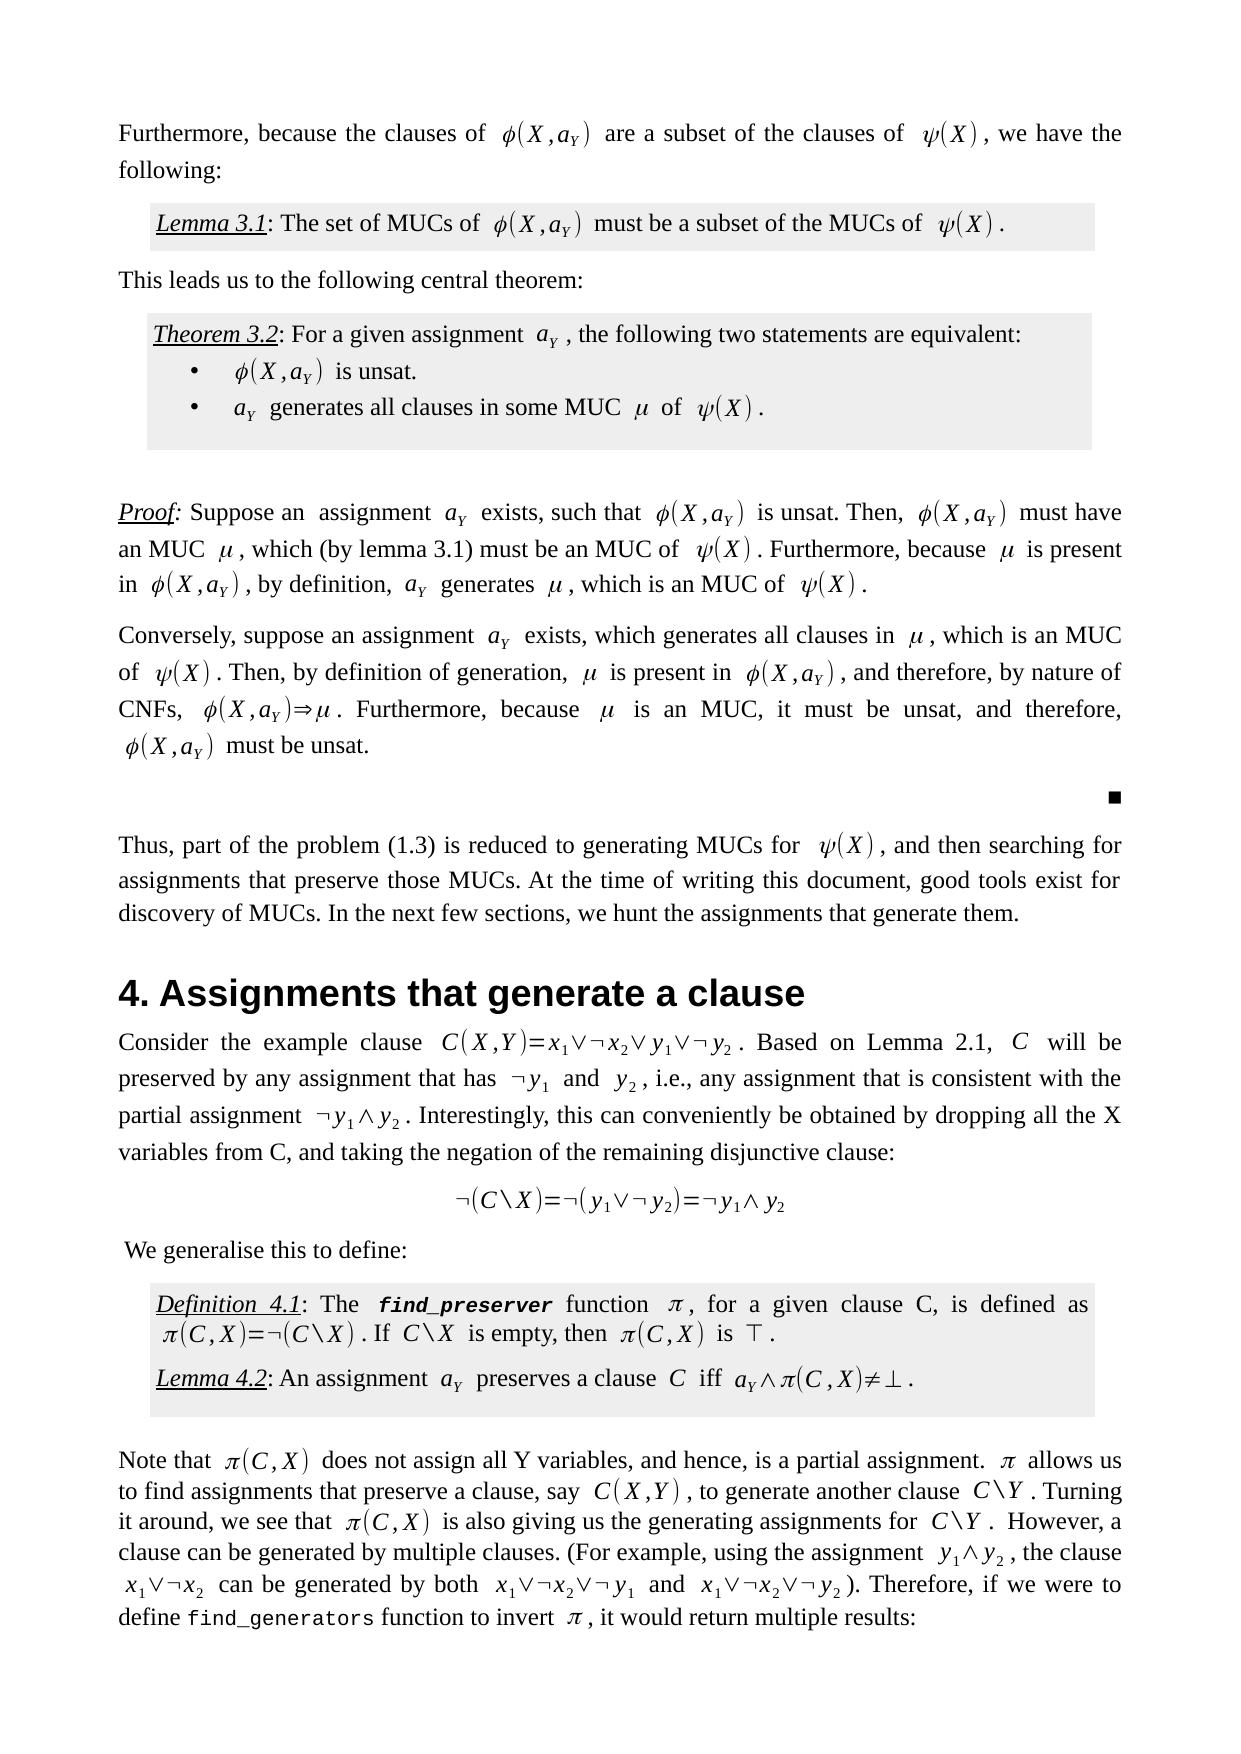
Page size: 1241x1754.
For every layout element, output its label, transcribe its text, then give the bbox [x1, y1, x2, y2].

text Proof: Suppose an assignment exists, such that is unsat. Then, must have an MUC , which (by lemma 3.1) must be an MUC of . Furthermore, because is present in , by definition, generates , which is an MUC of . [118, 497, 1122, 601]
text Thus, part of the problem (1.3) is reduced to generating MUCs for , and then searching for assignments that preserve those MUCs. At the time of writing this document, good tools exist for discovery of MUCs. In the next few sections, we hunt the assignments that generate them. [118, 830, 1122, 927]
subtitle 4. Assignments that generate a clause [118, 971, 1122, 1014]
text Consider the example clause . Based on Lemma 2.1, will be preserved by any assignment that has and , i.e., any assignment that is consistent with the partial assignment . Interestingly, this can conveniently be obtained by dropping all the X variables from C, and taking the negation of the remaining disjunctive clause: [118, 1027, 1122, 1166]
text ■ [118, 782, 1122, 811]
text Conversely, suppose an assignment exists, which generates all clauses in , which is an MUC of . Then, by definition of generation, is present in , and therefore, by nature of CNFs, . Furthermore, because is an MUC, it must be unsat, and therefore, must be unsat. [118, 620, 1122, 763]
table_header Theorem 3.2: For a given assignment , the following two statements are equivalent: is unsat. generates all clauses in some MUC of . [147, 313, 1092, 450]
text This leads us to the following central theorem: [118, 266, 1122, 294]
table_header Definition 4.1: The find_preserver function , for a given clause C, is defined as. If is empty, then is . Lemma 4.2: An assignment preserves a clause iff . [150, 1283, 1095, 1417]
table_header Lemma 3.1: The set of MUCs of must be a subset of the MUCs of . [150, 203, 1095, 251]
text Note that does not assign all Y variables, and hence, is a partial assignment. allows us to find assignments that preserve a clause, say , to generate another clause . Turning it around, we see that is also giving us the generating assignments for . However, a clause can be generated by multiple clauses. (For example, using the assignment , the clause can be generated by both and ). Therefore, if we were to define find_generators function to invert , it would return multiple results: [118, 1445, 1122, 1631]
text Furthermore, because the clauses of are a subset of the clauses of , we have the following: [118, 118, 1122, 184]
text We generalise this to define: [118, 1235, 1122, 1264]
